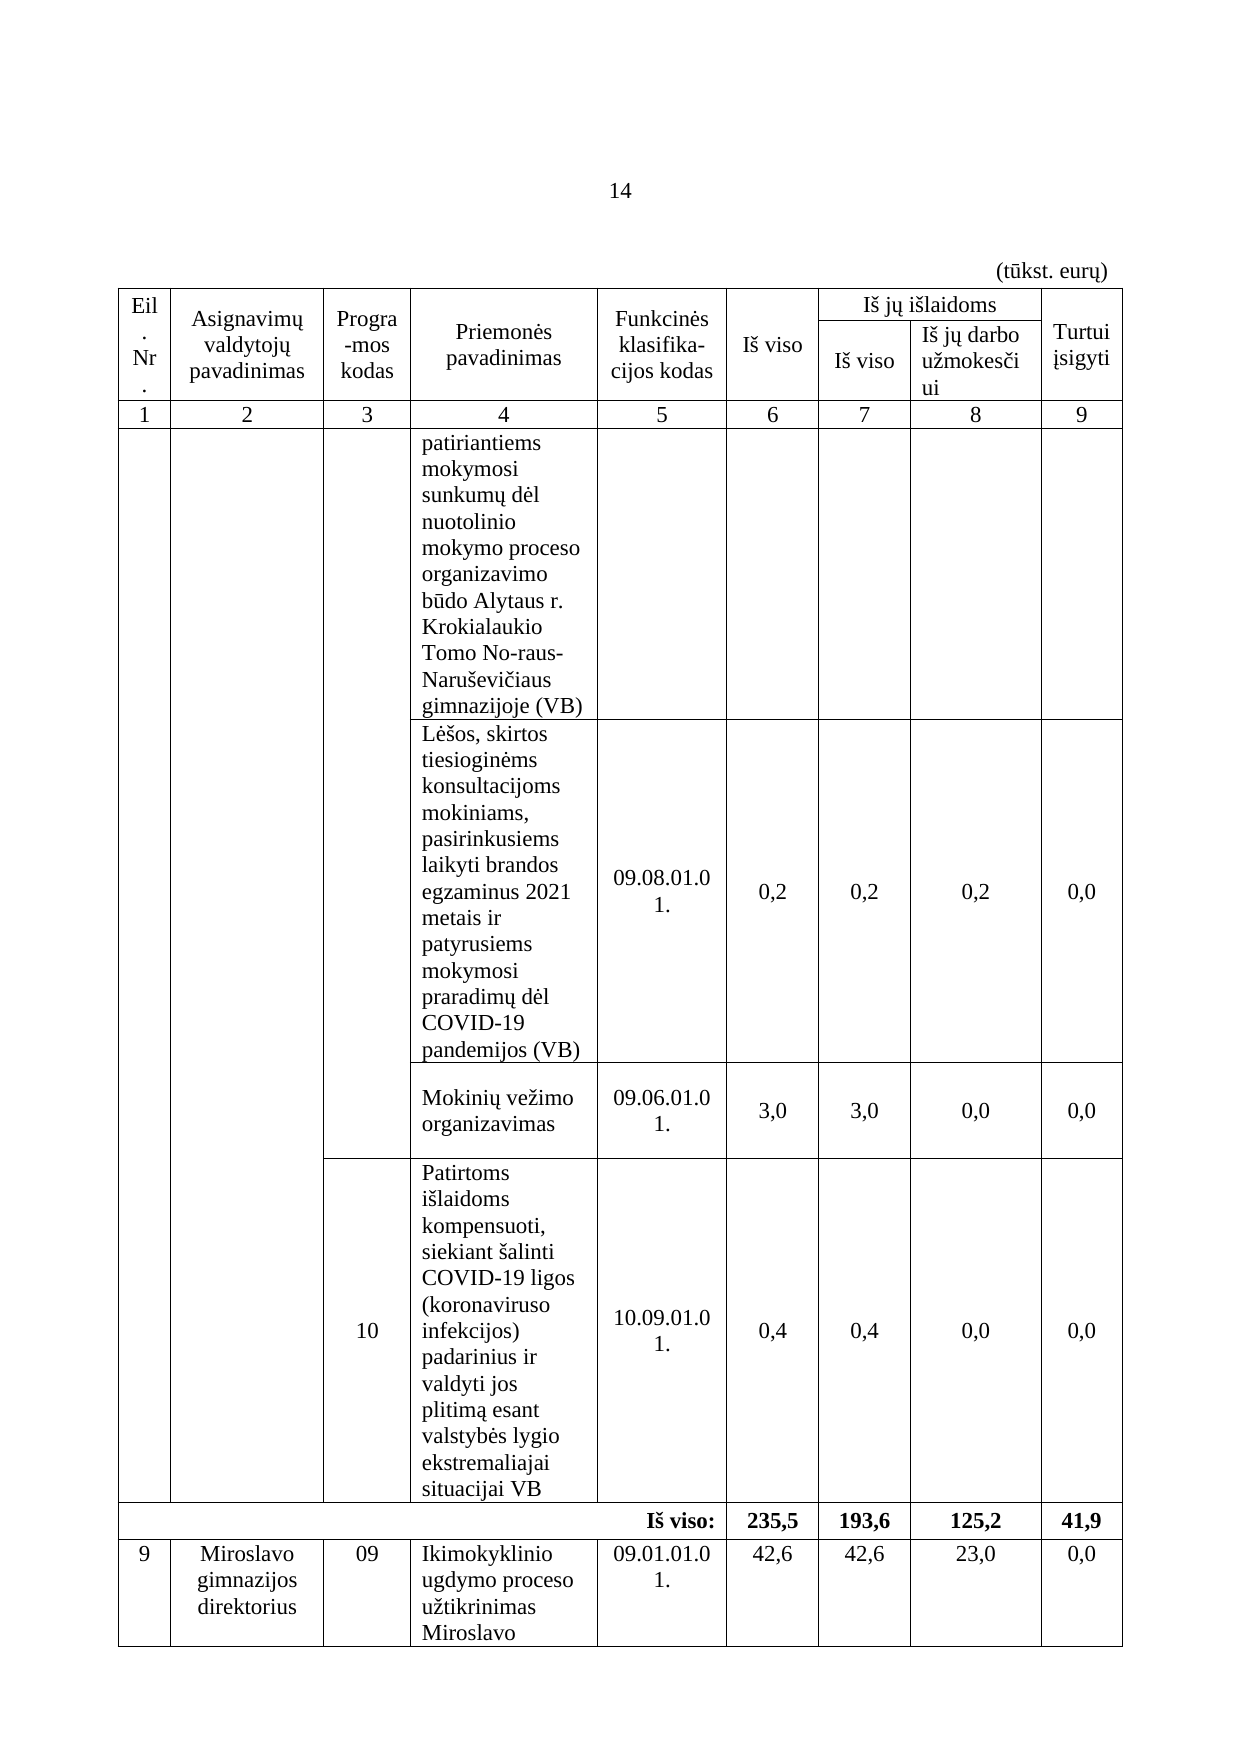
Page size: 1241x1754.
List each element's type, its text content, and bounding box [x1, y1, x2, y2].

table_cell 0,4 [727, 1159, 818, 1502]
table_cell [911, 429, 1041, 718]
table_cell 4 [411, 401, 597, 428]
table_header [324, 253, 410, 288]
table_header [819, 253, 910, 288]
table_cell 0,2 [911, 720, 1041, 1062]
table_cell 1 [119, 401, 170, 428]
table_cell Mokinių vežimo organizavimas [411, 1063, 597, 1158]
table_cell 0,0 [1042, 1063, 1122, 1158]
table_cell 42,6 [727, 1540, 818, 1646]
table_header [727, 253, 818, 288]
table_cell Lėšos, skirtos tiesioginėms konsultacijoms mokiniams, pasirinkusiems laikyti brandos egzaminus 2021 metais ir patyrusiems mokymosi praradimų dėl COVID-19 pandemijos (VB) [411, 720, 597, 1062]
table_cell 193,6 [819, 1503, 910, 1539]
table_header [410, 253, 597, 288]
table_cell Progra-mos kodas [324, 289, 410, 400]
table_cell Turtui įsigyti [1042, 289, 1122, 400]
table_cell 0,0 [1042, 1159, 1122, 1502]
table_cell Iš viso [727, 289, 818, 400]
table_header [597, 253, 727, 288]
table_cell 10.09.01.01. [598, 1159, 726, 1502]
table_cell 09.01.01.01. [598, 1540, 726, 1646]
table_cell 125,2 [911, 1503, 1041, 1539]
table_header [170, 253, 324, 288]
table_cell 09 [324, 1540, 410, 1646]
table_cell 09.06.01.01. [598, 1063, 726, 1158]
table_cell 09.08.01.01. [598, 720, 726, 1062]
table_cell 0,2 [727, 720, 818, 1062]
table_cell Ikimokyklinio ugdymo proceso užtikrinimas Miroslavo [411, 1540, 597, 1646]
table_cell [171, 429, 323, 1502]
table_cell [119, 429, 170, 1502]
table_cell Iš jų darbo užmokesčiui [911, 321, 1041, 400]
table_cell [598, 429, 726, 718]
table_cell 2 [171, 401, 323, 428]
table_cell 0,0 [1042, 720, 1122, 1062]
table_cell 235,5 [727, 1503, 818, 1539]
table_cell [324, 429, 410, 1158]
table_cell [819, 429, 910, 718]
table_cell 3 [324, 401, 410, 428]
table_cell 0,0 [911, 1159, 1041, 1502]
table_cell Iš viso [819, 321, 910, 400]
table_cell 23,0 [911, 1540, 1041, 1646]
table_cell 42,6 [819, 1540, 910, 1646]
table_cell 10 [324, 1159, 410, 1502]
table_cell Funkcinės klasifika-cijos kodas [598, 289, 726, 400]
table_cell 8 [911, 401, 1041, 428]
table_cell 0,2 [819, 720, 910, 1062]
table_cell 3,0 [819, 1063, 910, 1158]
table_cell 3,0 [727, 1063, 818, 1158]
table_cell 5 [598, 401, 726, 428]
table_cell patiriantiems mokymosi sunkumų dėl nuotolinio mokymo proceso organizavimo būdo Alytaus r. Krokialaukio Tomo No-raus-Naruševičiaus gimnazijoje (VB) [411, 429, 597, 718]
table_cell Eil. Nr. [119, 289, 170, 400]
table_cell 41,9 [1042, 1503, 1122, 1539]
table_header [118, 253, 170, 288]
table_cell [727, 429, 818, 718]
table_cell 0,0 [911, 1063, 1041, 1158]
table_cell Iš viso: [119, 1503, 726, 1539]
table_cell Miroslavo gimnazijos direktorius [171, 1540, 323, 1646]
table_cell 7 [819, 401, 910, 428]
table_cell 0,4 [819, 1159, 910, 1502]
table_header (tūkst. eurų) [910, 253, 1122, 288]
table_cell 0,0 [1042, 1540, 1122, 1646]
table_cell 6 [727, 401, 818, 428]
table_cell Asignavimų valdytojų pavadinimas [171, 289, 323, 400]
table_cell Patirtoms išlaidoms kompensuoti, siekiant šalinti COVID-19 ligos (koronaviruso infekcijos) padarinius ir valdyti jos plitimą esant valstybės lygio ekstremaliajai situacijai VB [411, 1159, 597, 1502]
table_cell 9 [119, 1540, 170, 1646]
table_cell Iš jų išlaidoms [819, 289, 1041, 320]
table_cell 9 [1042, 401, 1122, 428]
table_cell Priemonės pavadinimas [411, 289, 597, 400]
table_cell [1042, 429, 1122, 718]
